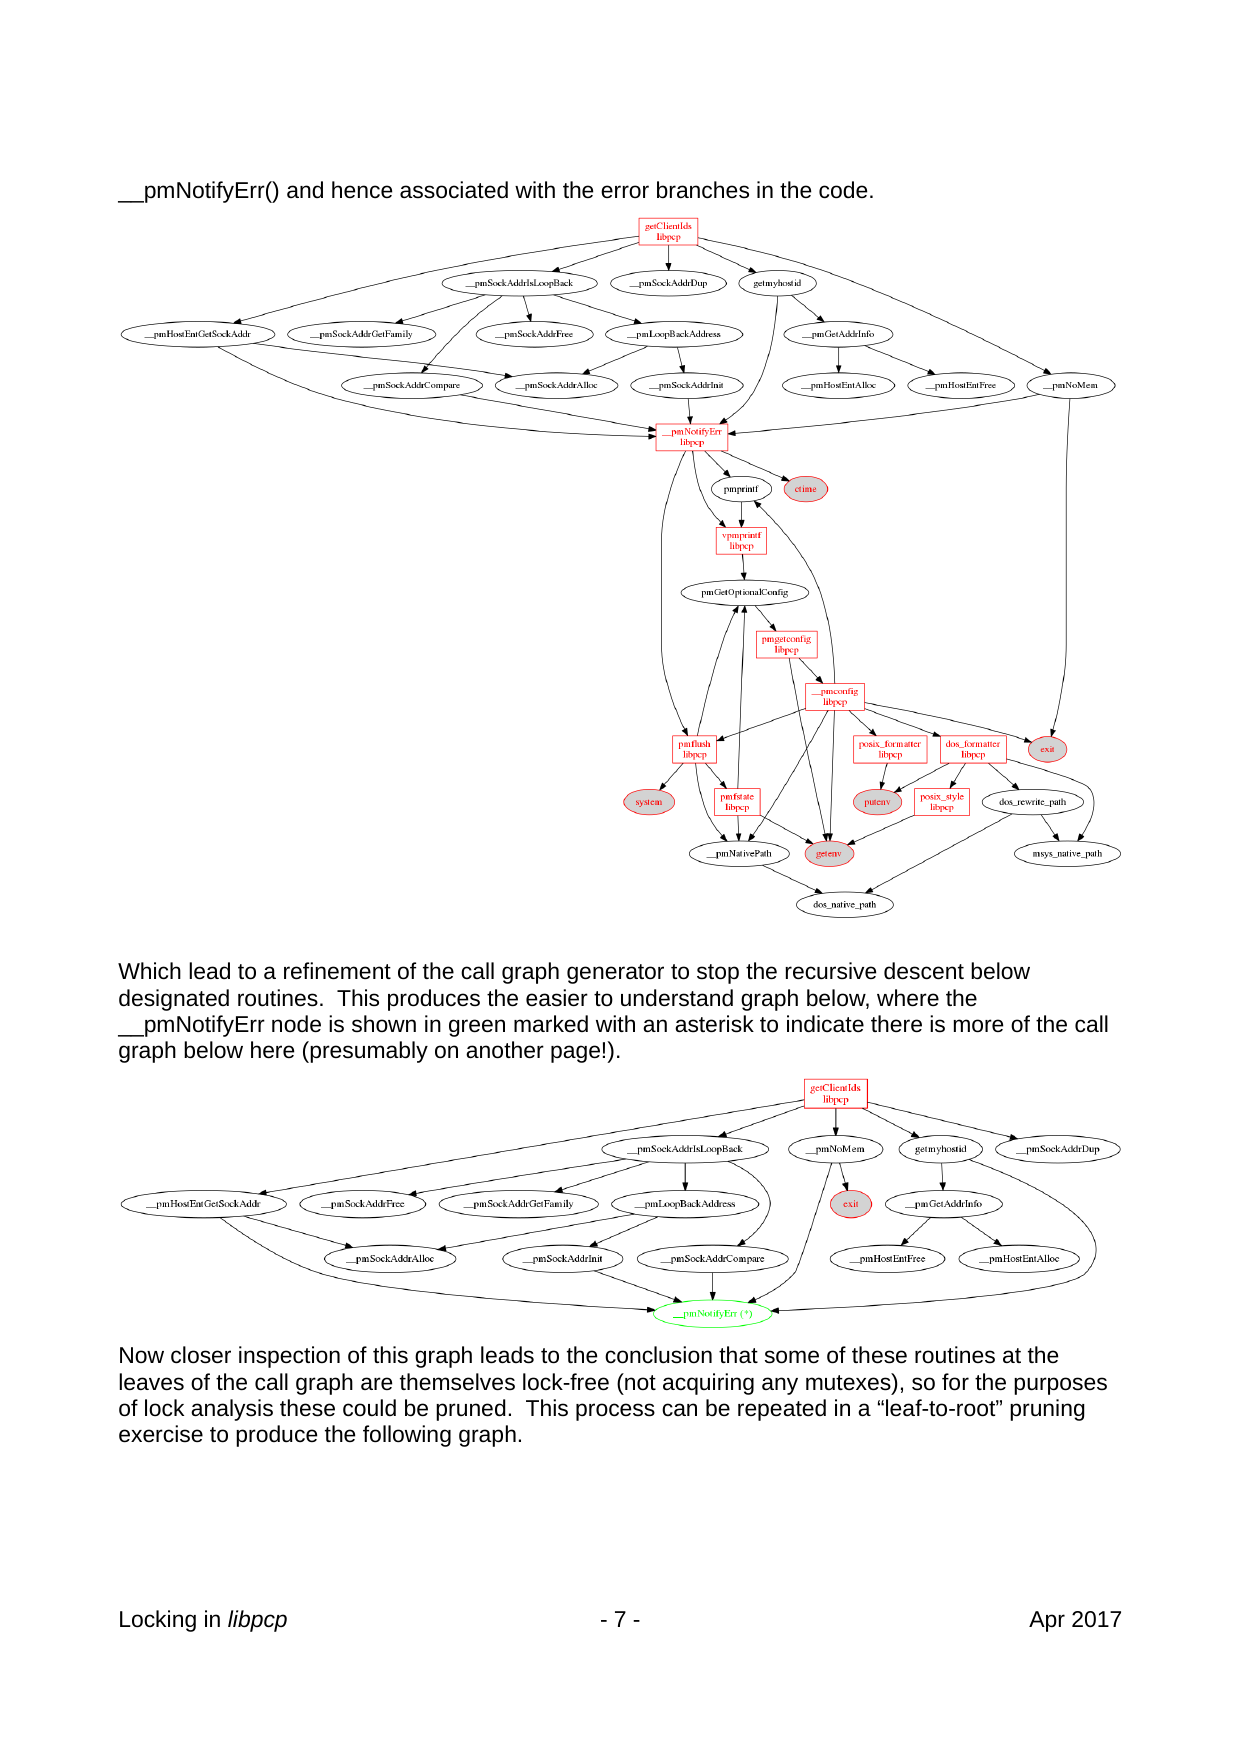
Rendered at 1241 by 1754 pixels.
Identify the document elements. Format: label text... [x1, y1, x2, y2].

picture [118, 216, 1123, 920]
text __pmNotifyErr() and hence associated with the error branches in the code. [118, 177, 1122, 203]
picture [118, 1076, 1123, 1330]
text Now closer inspection of this graph leads to the conclusion that some of these routines at the leaves of the call graph are themselves lock-free (not acquiring any mutexes), so for the purposes of lock analysis these could be pruned. This process can be repeated in a “leaf-to-root” pruning exercise to produce the following graph. [118, 1342, 1122, 1448]
text Which lead to a refinement of the call graph generator to stop the recursive descent below designated routines. This produces the easier to understand graph below, where the __pmNotifyErr node is shown in green marked with an asterisk to indicate there is more of the call graph below here (presumably on another page!). [118, 958, 1122, 1064]
